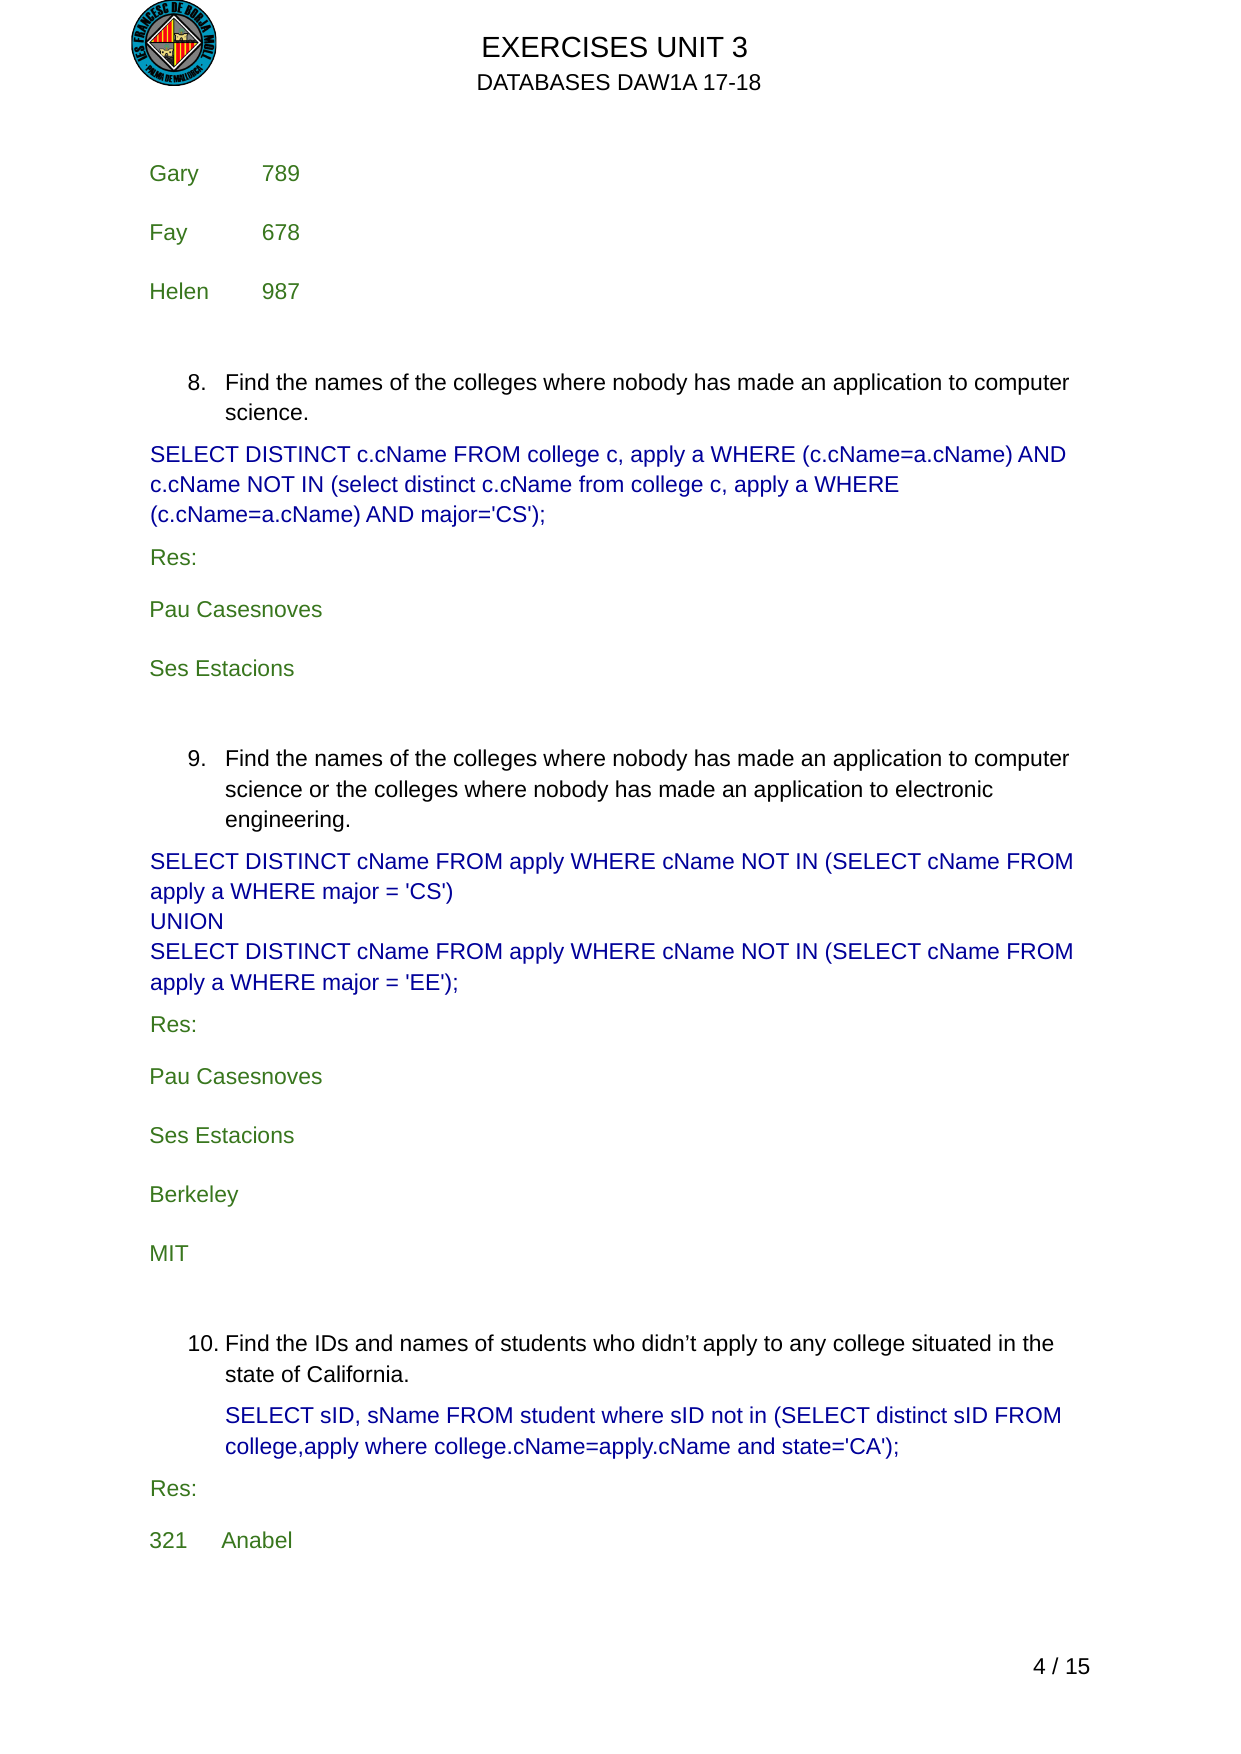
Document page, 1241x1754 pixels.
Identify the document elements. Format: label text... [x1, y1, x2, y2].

table_header Pau Casesnoves [139, 1053, 340, 1111]
table_cell Fay [139, 209, 251, 268]
table_cell Helen [139, 268, 251, 327]
picture [131, 48, 169, 86]
picture [179, 48, 217, 86]
picture [131, 0, 164, 37]
table_cell Berkeley [139, 1170, 340, 1229]
table_cell Ses Estacions [139, 644, 345, 703]
text Res: [150, 1011, 1090, 1037]
text Res: [150, 1475, 1090, 1501]
table_cell Ses Estacions [139, 1111, 340, 1170]
table_cell Gary [139, 150, 251, 209]
table_cell MIT [139, 1229, 340, 1288]
picture [148, 67, 155, 73]
picture [146, 14, 202, 71]
picture [184, 0, 217, 37]
table_cell 789 [251, 150, 322, 209]
table_header Pau Casesnoves [139, 585, 345, 644]
table_cell 987 [251, 268, 322, 327]
picture [191, 10, 197, 17]
list Find the names of the colleges where nobody has made an application to computer science or the colleges where nobody has made an application to electronic engineering. [187, 745, 1090, 832]
text SELECT sID, sName FROM student where sID not in (SELECT distinct sID FROM college,apply where college.cName=apply.cName and state='CA'); [225, 1402, 1090, 1459]
text Res: [150, 543, 1090, 570]
table_header 321 [139, 1517, 211, 1576]
list Find the IDs and names of students who didn’t apply to any college situated in the state of California. [187, 1330, 1090, 1387]
list Find the names of the colleges where nobody has made an application to computer science. [187, 369, 1090, 425]
text SELECT DISTINCT cName FROM apply WHERE cName NOT IN (SELECT cName FROM apply a WHERE major = 'CS') UNION SELECT DISTINCT cName FROM apply WHERE cName NOT IN (SELECT cName FROM apply a WHERE major = 'EE'); [150, 848, 1090, 995]
table_header Anabel [211, 1517, 320, 1576]
text SELECT DISTINCT c.cName FROM college c, apply a WHERE (c.cName=a.cName) AND c.cName NOT IN (select distinct c.cName from college c, apply a WHERE (c.cName=a.cName) AND major='CS'); [150, 441, 1090, 528]
table_cell 678 [251, 209, 322, 268]
